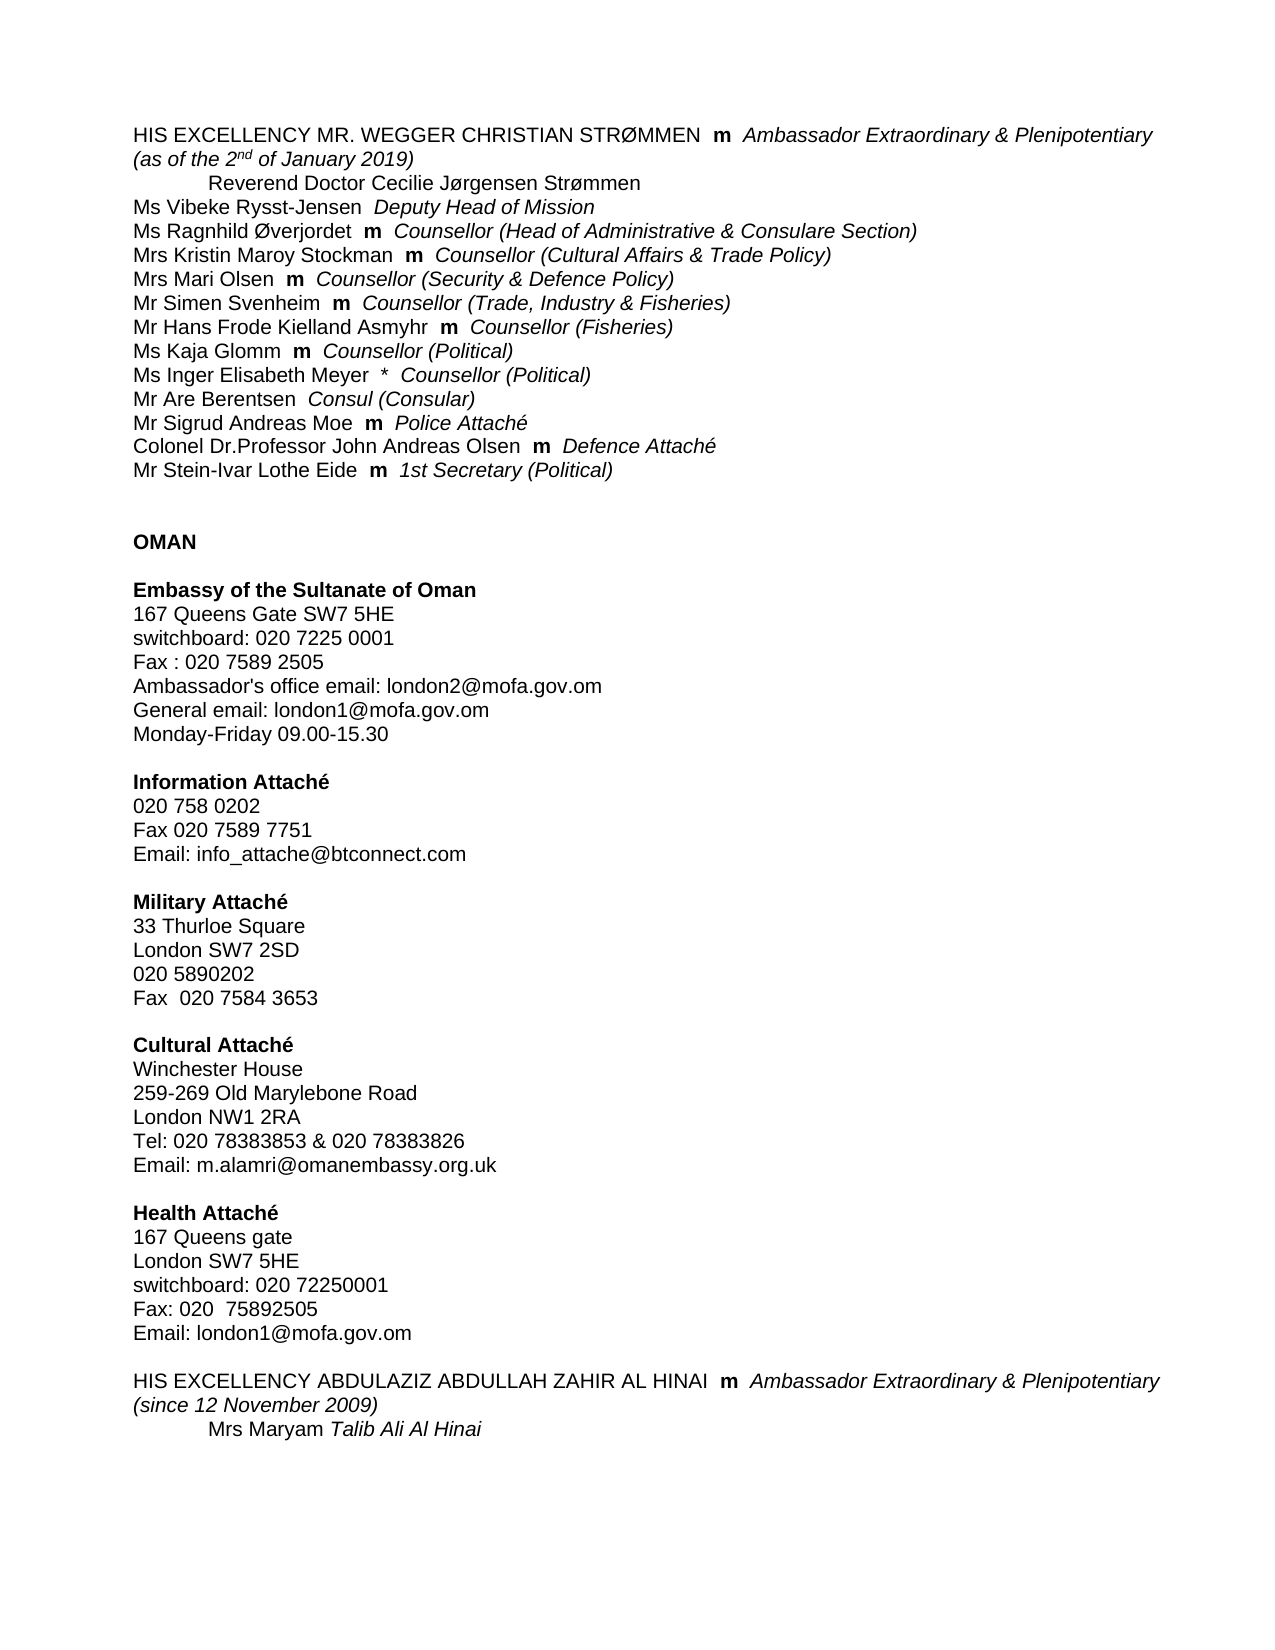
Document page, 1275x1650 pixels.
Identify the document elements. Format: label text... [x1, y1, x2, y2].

text Reverend Doctor Cecilie Jørgensen Strømmen [133, 171, 1181, 195]
text London SW7 2SD [133, 937, 1181, 961]
text Mr Simen Svenheim m Counsellor (Trade, Industry & Fisheries) [133, 291, 1181, 314]
text Ms Kaja Glomm m Counsellor (Political) [133, 338, 1181, 362]
text Monday-Friday 09.00-15.30 [133, 722, 1181, 746]
text 020 758 0202 [133, 794, 1181, 818]
text Health Attaché [133, 1201, 1181, 1225]
text Mrs Mari Olsen m Counsellor (Security & Defence Policy) [133, 267, 1181, 291]
text Ambassador's office email: london2@mofa.gov.om [133, 674, 1181, 698]
text General email: london1@mofa.gov.om [133, 698, 1181, 722]
text 33 Thurloe Square [133, 913, 1181, 937]
text Email: london1@mofa.gov.om [133, 1321, 1181, 1345]
text 020 5890202 [133, 961, 1181, 985]
text Fax 020 7584 3653 [133, 985, 1181, 1009]
subtitle OMAN [133, 530, 1181, 554]
text HIS EXCELLENCY ABDULAZIZ ABDULLAH ZAHIR AL HINAI m Ambassador Extraordinary & Plenipotentiary (since 12 November 2009) [133, 1369, 1181, 1417]
text Embassy of the Sultanate of Oman [133, 578, 1181, 602]
text Ms Ragnhild Øverjordet m Counsellor (Head of Administrative & Consulare Section) [133, 219, 1181, 243]
text Colonel Dr.Professor John Andreas Olsen m Defence Attaché [133, 434, 1181, 458]
text Mrs Maryam Talib Ali Al Hinai [133, 1417, 1181, 1441]
text Email: info_attache@btconnect.com [133, 842, 1181, 866]
text Mr Are Berentsen Consul (Consular) [133, 386, 1181, 410]
text Ms Inger Elisabeth Meyer * Counsellor (Political) [133, 362, 1181, 386]
text 167 Queens Gate SW7 5HE [133, 602, 1181, 626]
text Email: m.alamri@omanembassy.org.uk [133, 1153, 1181, 1177]
text London SW7 5HE [133, 1249, 1181, 1273]
text Tel: 020 78383853 & 020 78383826 [133, 1129, 1181, 1153]
text Cultural Attaché [133, 1033, 1181, 1057]
text switchboard: 020 7225 0001 [133, 626, 1181, 650]
text London NW1 2RA [133, 1105, 1181, 1129]
text Mr Hans Frode Kielland Asmyhr m Counsellor (Fisheries) [133, 314, 1181, 338]
text 259-269 Old Marylebone Road [133, 1081, 1181, 1105]
text Mr Stein-Ivar Lothe Eide m 1st Secretary (Political) [133, 458, 1181, 482]
text Fax: 020 75892505 [133, 1297, 1181, 1321]
text HIS EXCELLENCY MR. WEGGER CHRISTIAN STRØMMEN m Ambassador Extraordinary & Plenipotentiary (as of the 2nd of January 2019) [133, 123, 1181, 171]
text Ms Vibeke Rysst-Jensen Deputy Head of Mission [133, 195, 1181, 219]
text Military Attaché [133, 889, 1181, 913]
text switchboard: 020 72250001 [133, 1273, 1181, 1297]
text Fax 020 7589 7751 [133, 818, 1181, 842]
text Mr Sigrud Andreas Moe m Police Attaché [133, 410, 1181, 434]
text Winchester House [133, 1057, 1181, 1081]
text 167 Queens gate [133, 1225, 1181, 1249]
text Information Attaché [133, 770, 1181, 794]
text Mrs Kristin Maroy Stockman m Counsellor (Cultural Affairs & Trade Policy) [133, 243, 1181, 267]
text Fax : 020 7589 2505 [133, 650, 1181, 674]
